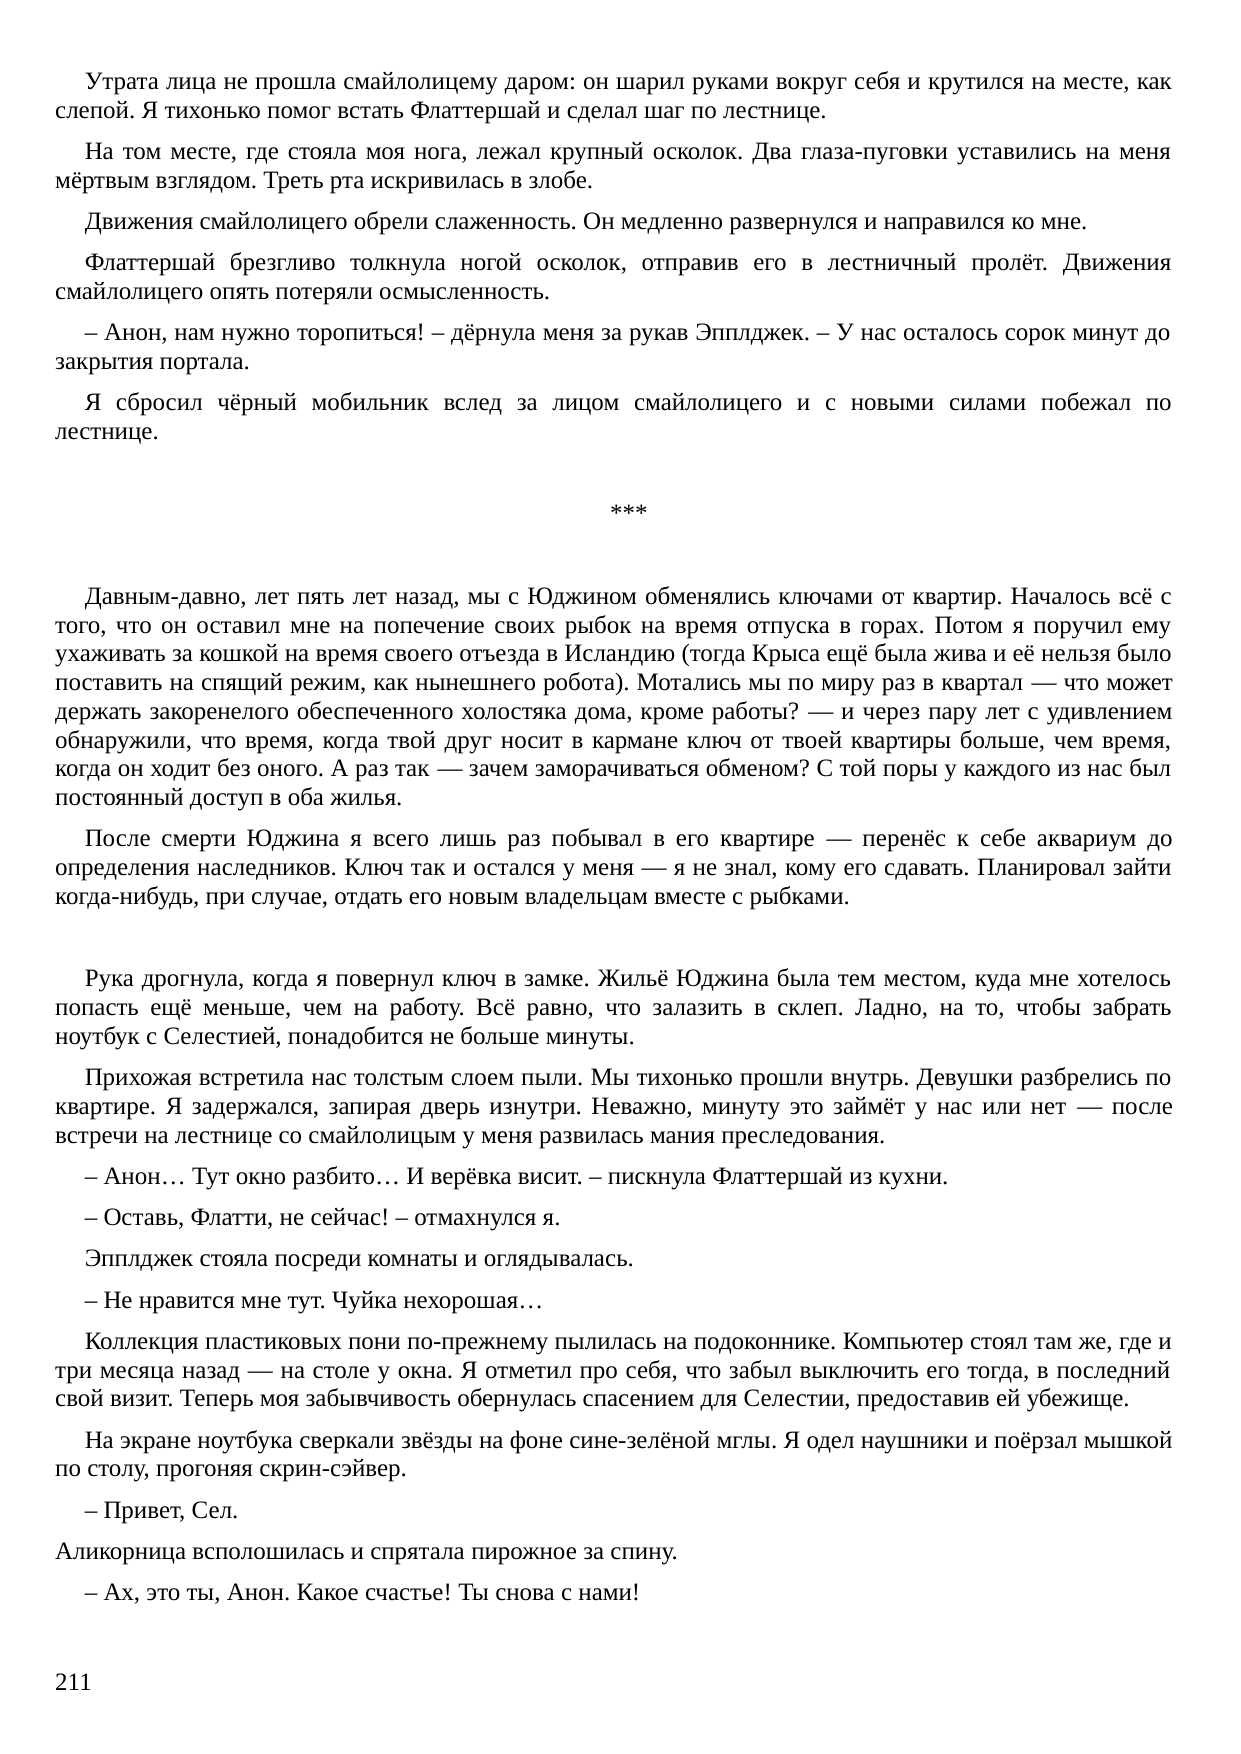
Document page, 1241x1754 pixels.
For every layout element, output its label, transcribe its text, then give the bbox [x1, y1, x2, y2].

text После смерти Юджина я всего лишь раз побывал в его квартире — перенёс к себе аквариум до определения наследников. Ключ так и остался у меня — я не знал, кому его сдавать. Планировал зайти когда-нибудь, при случае, отдать его новым владельцам вместе с рыбками. [55, 823, 1173, 910]
text На экране ноутбука сверкали звёзды на фоне сине-зелёной мглы. Я одел наушники и поёрзал мышкой по столу, прогоняя скрин-сэйвер. [55, 1425, 1173, 1482]
text – Не нравится мне тут. Чуйка нехорошая… [55, 1285, 1173, 1313]
text – Анон… Тут окно разбито… И верёвка висит. – пискнула Флаттершай из кухни. [55, 1161, 1173, 1190]
text Эпплджек стояла посреди комнаты и оглядывалась. [55, 1243, 1173, 1272]
text Рука дрогнула, когда я повернул ключ в замке. Жильё Юджина была тем местом, куда мне хотелось попасть ещё меньше, чем на работу. Всё равно, что залазить в склеп. Ладно, на то, чтобы забрать ноутбук с Селестией, понадобится не больше минуты. [55, 963, 1173, 1050]
text Коллекция пластиковых пони по-прежнему пылилась на подоконнике. Компьютер стоял там же, где и три месяца назад — на столе у окна. Я отметил про себя, что забыл выключить его тогда, в последний свой визит. Теперь моя забывчивость обернулась спасением для Селестии, предоставив ей убежище. [55, 1326, 1173, 1412]
text Я сбросил чёрный мобильник вслед за лицом смайлолицего и с новыми силами побежал по лестнице. [55, 387, 1173, 445]
text Давным-давно, лет пять лет назад, мы с Юджином обменялись ключами от квартир. Началось всё с того, что он оставил мне на попечение своих рыбок на время отпуска в горах. Потом я поручил ему ухаживать за кошкой на время своего отъезда в Исландию (тогда Крыса ещё была жива и её нельзя было поставить на спящий режим, как нынешнего робота). Мотались мы по миру раз в квартал — что может держать закоренелого обеспеченного холостяка дома, кроме работы? — и через пару лет с удивлением обнаружили, что время, когда твой друг носит в кармане ключ от твоей квартиры больше, чем время, когда он ходит без оного. А раз так — зачем заморачиваться обменом? С той поры у каждого из нас был постоянный доступ в оба жилья. [55, 581, 1173, 811]
text На том месте, где стояла моя нога, лежал крупный осколок. Два глаза-пуговки уставились на меня мёртвым взглядом. Треть рта искривилась в злобе. [55, 136, 1173, 193]
text Движения смайлолицего обрели слаженность. Он медленно развернулся и направился ко мне. [55, 206, 1173, 235]
text – Привет, Сел. [55, 1495, 1173, 1523]
text Утрата лица не прошла смайлолицему даром: он шарил руками вокруг себя и крутился на месте, как слепой. Я тихонько помог встать Флаттершай и сделал шаг по лестнице. [55, 66, 1173, 123]
text – Оставь, Флатти, не сейчас! – отмахнулся я. [55, 1202, 1173, 1231]
text Прихожая встретила нас толстым слоем пыли. Мы тихонько прошли внутрь. Девушки разбрелись по квартире. Я задержался, запирая дверь изнутри. Неважно, минуту это займёт у нас или нет — после встречи на лестнице со смайлолицым у меня развилась мания преследования. [55, 1062, 1173, 1148]
text *** [55, 498, 1173, 527]
text – Ах, это ты, Анон. Какое счастье! Ты снова с нами! [55, 1577, 1173, 1606]
text Аликорница всполошилась и спрятала пирожное за спину. [55, 1536, 1173, 1565]
text – Анон, нам нужно торопиться! – дёрнула меня за рукав Эпплджек. – У нас осталось сорок минут до закрытия портала. [55, 317, 1173, 375]
text Флаттершай брезгливо толкнула ногой осколок, отправив его в лестничный пролёт. Движения смайлолицего опять потеряли осмысленность. [55, 247, 1173, 305]
